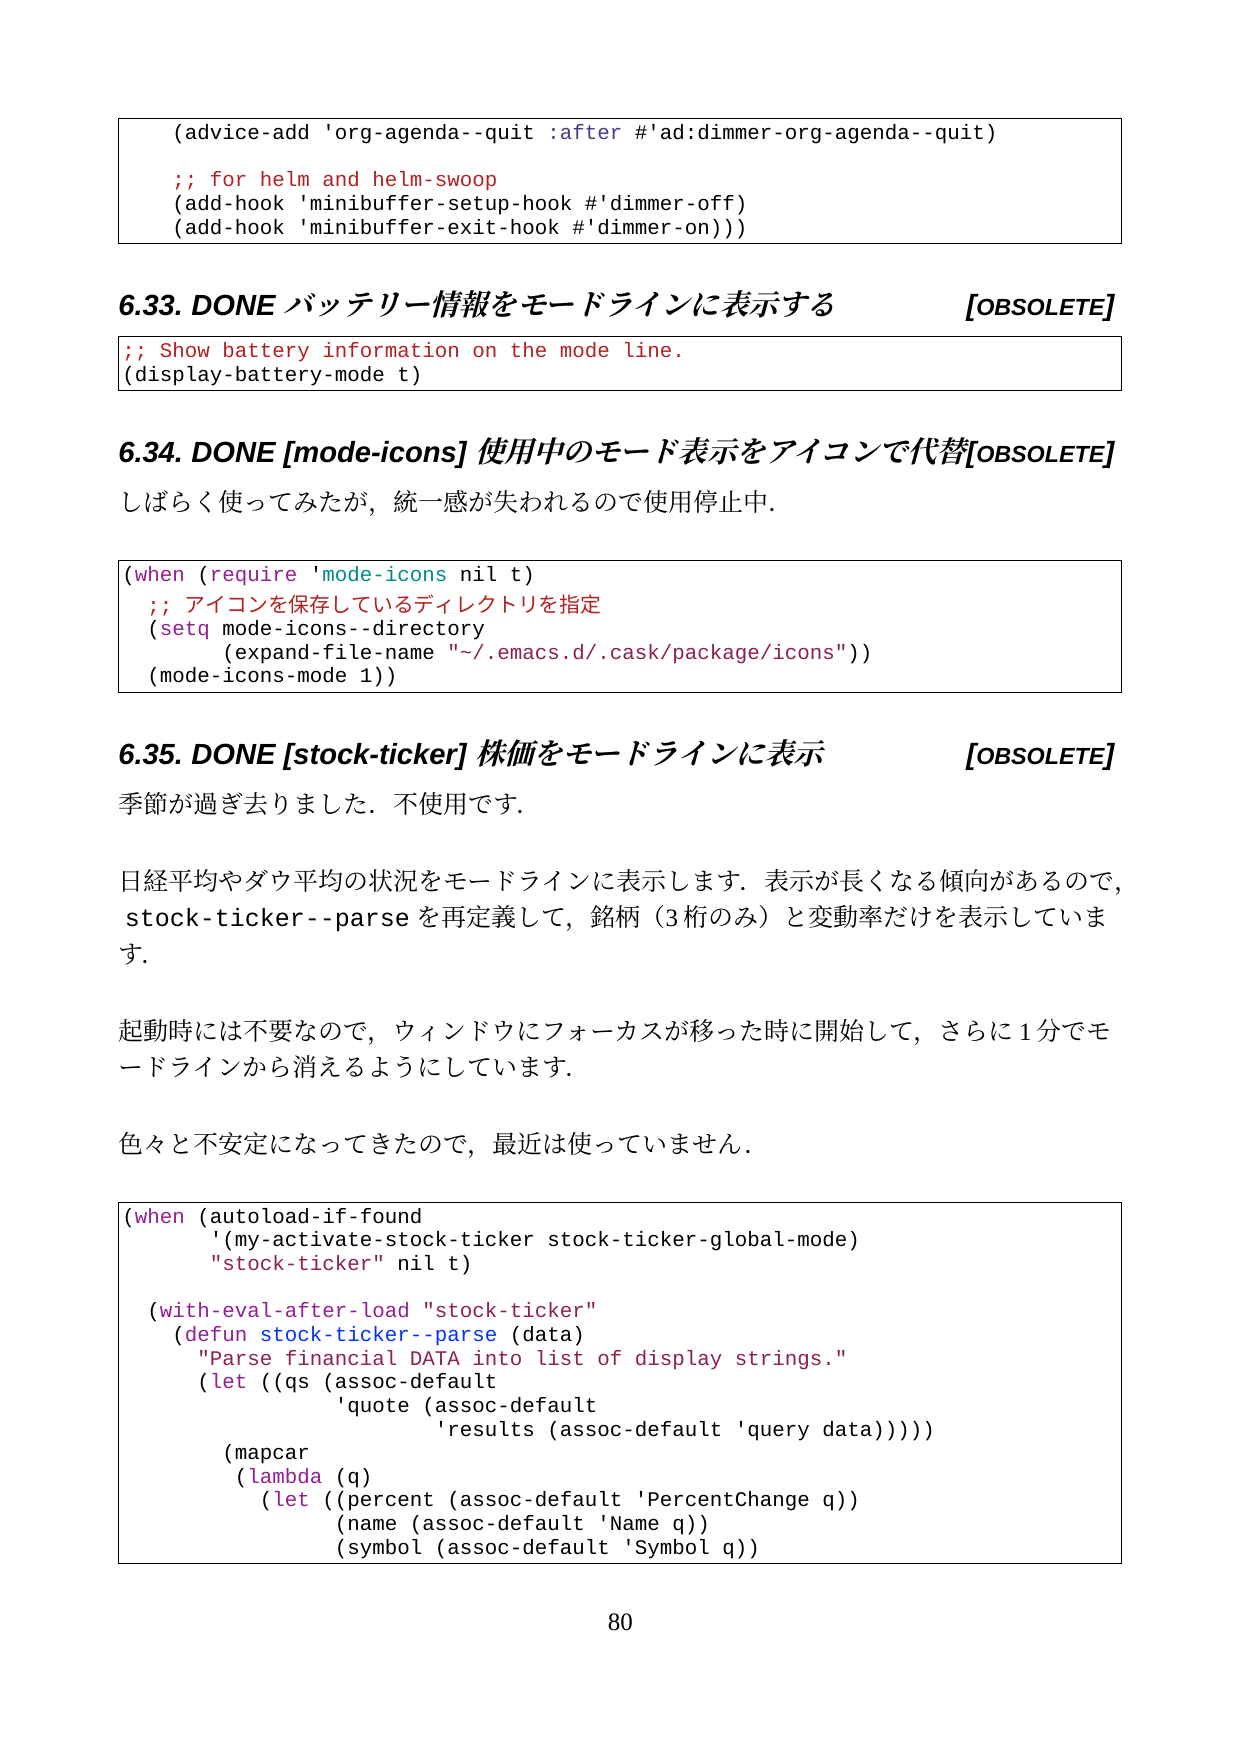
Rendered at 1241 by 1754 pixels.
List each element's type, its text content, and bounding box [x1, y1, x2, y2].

text ;; Show battery information on the mode line. [119, 337, 1121, 360]
subtitle DONE [stock-ticker] 株価をモードラインに表示 [obsolete] [118, 731, 1122, 772]
text (mode-icons-mode 1)) [119, 662, 1121, 692]
text (expand-file-name "~/.emacs.d/.cask/package/icons")) [119, 638, 1121, 662]
text "Parse financial DATA into list of display strings." [119, 1344, 1121, 1367]
text (name (assoc-default 'Name q)) [119, 1509, 1121, 1533]
text (mapcar [119, 1438, 1121, 1462]
text 色々と不安定になってきたので，最近は使っていません． [118, 1124, 1122, 1189]
subtitle DONE バッテリー情報をモードラインに表示する [obsolete] [118, 282, 1122, 323]
text (add-hook 'minibuffer-setup-hook #'dimmer-off) [119, 189, 1121, 213]
text (with-eval-after-load "stock-ticker" [119, 1296, 1121, 1320]
text (when (autoload-if-found [119, 1203, 1121, 1225]
text (add-hook 'minibuffer-exit-hook #'dimmer-on))) [119, 213, 1121, 243]
text 'quote (assoc-default [119, 1391, 1121, 1414]
text (advice-add 'org-agenda--quit :after #'ad:dimmer-org-agenda--quit) [119, 119, 1121, 142]
text 季節が過ぎ去りました．不使用です． [118, 785, 1122, 849]
text しばらく使ってみたが，統一感が失われるので使用停止中． [118, 483, 1122, 548]
text ;; for helm and helm-swoop [119, 165, 1121, 189]
text (when (require 'mode-icons nil t) [119, 561, 1121, 584]
text 'results (assoc-default 'query data))))) [119, 1414, 1121, 1438]
text (let ((percent (assoc-default 'PercentChange q)) [119, 1486, 1121, 1509]
text "stock-ticker" nil t) [119, 1249, 1121, 1273]
text '(my-activate-stock-ticker stock-ticker-global-mode) [119, 1225, 1121, 1249]
text 起動時には不要なので，ウィンドウにフォーカスが移った時に開始して，さらに1分でモードラインから消えるようにしています． [118, 1011, 1122, 1112]
text (let ((qs (assoc-default [119, 1367, 1121, 1391]
text ;; アイコンを保存しているディレクトリを指定 [119, 584, 1121, 614]
text (display-battery-mode t) [119, 360, 1121, 390]
text (symbol (assoc-default 'Symbol q)) [119, 1533, 1121, 1563]
text (setq mode-icons--directory [119, 614, 1121, 638]
text (lambda (q) [119, 1462, 1121, 1486]
text (defun stock-ticker--parse (data) [119, 1320, 1121, 1344]
subtitle DONE [mode-icons] 使用中のモード表示をアイコンで代替 [obsolete] [118, 429, 1122, 471]
text 日経平均やダウ平均の状況をモードラインに表示します．表示が長くなる傾向があるので， stock-ticker--parse を再定義して，銘柄（3桁のみ）と変動率だけを表示しています． [118, 862, 1122, 999]
